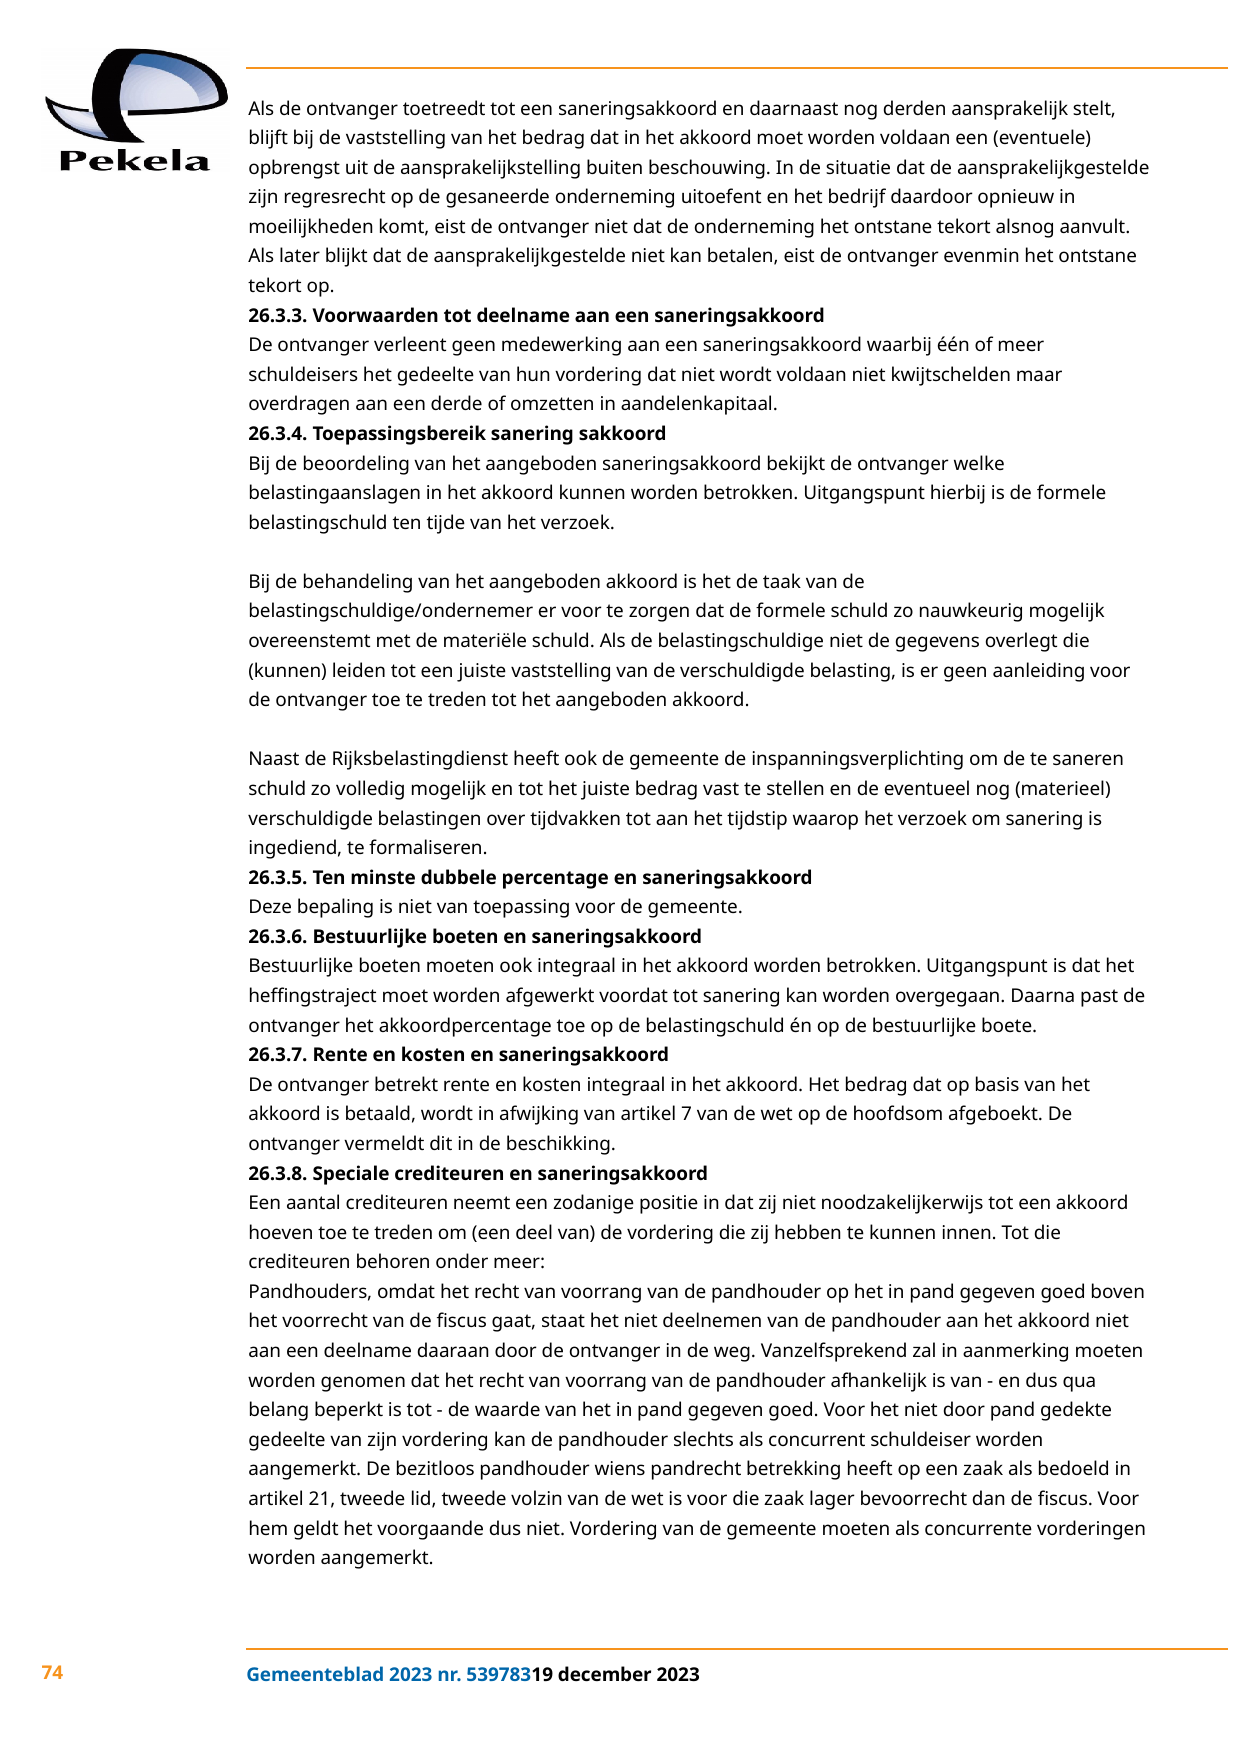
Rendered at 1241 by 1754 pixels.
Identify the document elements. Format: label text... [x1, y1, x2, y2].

text Naast de Rijksbelastingdienst heeft ook de gemeente de inspanningsverplichting om de te saneren schuld zo volledig mogelijk en tot het juiste bedrag vast te stellen en de eventueel nog (materieel) verschuldigde belastingen over tijdvakken tot aan het tijdstip waarop het verzoek om sanering is ingediend, te formaliseren. [248, 746, 1152, 860]
text Bestuurlijke boeten moeten ook integraal in het akkoord worden betrokken. Uitgangspunt is dat het heffingstraject moet worden afgewerkt voordat tot sanering kan worden overgegaan. Daarna past de ontvanger het akkoordpercentage toe op de belastingschuld én op de bestuurlijke boete. [248, 953, 1152, 1038]
text Een aantal crediteuren neemt een zodanige positie in dat zij niet noodzakelijkerwijs tot een akkoord hoeven toe te treden om (een deel van) de vordering die zij hebben te kunnen innen. Tot die crediteuren behoren onder meer: [248, 1189, 1152, 1274]
text 26.3.8. Speciale crediteuren en saneringsakkoord [248, 1160, 1152, 1186]
text 26.3.6. Bestuurlijke boeten en saneringsakkoord [248, 923, 1152, 949]
text De ontvanger verleent geen medewerking aan een saneringsakkoord waarbij één of meer schuldeisers het gedeelte van hun vordering dat niet wordt voldaan niet kwijtschelden maar overdragen aan een derde of omzetten in aandelenkapitaal. [248, 331, 1152, 416]
text 26.3.7. Rente en kosten en saneringsakkoord [248, 1041, 1152, 1067]
text 26.3.4. Toepassingsbereik sanering sakkoord [248, 420, 1152, 446]
text 26.3.5. Ten minste dubbele percentage en saneringsakkoord [248, 864, 1152, 890]
text Bij de behandeling van het aangeboden akkoord is het de taak van de belastingschuldige/ondernemer er voor te zorgen dat de formele schuld zo nauwkeurig mogelijk overeenstemt met de materiële schuld. Als de belastingschuldige niet de gegevens overlegt die (kunnen) leiden tot een juiste vaststelling van de verschuldigde belasting, is er geen aanleiding voor de ontvanger toe te treden tot het aangeboden akkoord. [248, 568, 1152, 712]
picture [41, 47, 231, 172]
text De ontvanger betrekt rente en kosten integraal in het akkoord. Het bedrag dat op basis van het akkoord is betaald, wordt in afwijking van artikel 7 van de wet op de hoofdsom afgeboekt. De ontvanger vermeldt dit in de beschikking. [248, 1071, 1152, 1156]
text Als de ontvanger toetreedt tot een saneringsakkoord en daarnaast nog derden aansprakelijk stelt, blijft bij de vaststelling van het bedrag dat in het akkoord moet worden voldaan een (eventuele) opbrengst uit de aansprakelijkstelling buiten beschouwing. In de situatie dat de aansprakelijkgestelde zijn regresrecht op de gesaneerde onderneming uitoefent en het bedrijf daardoor opnieuw in moeilijkheden komt, eist de ontvanger niet dat de onderneming het ontstane tekort alsnog aanvult. Als later blijkt dat de aansprakelijkgestelde niet kan betalen, eist de ontvanger evenmin het ontstane tekort op. [248, 95, 1152, 298]
text Pandhouders, omdat het recht van voorrang van de pandhouder op het in pand gegeven goed boven het voorrecht van de fiscus gaat, staat het niet deelnemen van de pandhouder aan het akkoord niet aan een deelname daaraan door de ontvanger in de weg. Vanzelfsprekend zal in aanmerking moeten worden genomen dat het recht van voorrang van de pandhouder afhankelijk is van - en dus qua belang beperkt is tot - de waarde van het in pand gegeven goed. Voor het niet door pand gedekte gedeelte van zijn vordering kan de pandhouder slechts als concurrent schuldeiser worden aangemerkt. De bezitloos pandhouder wiens pandrecht betrekking heeft op een zaak als bedoeld in artikel 21, tweede lid, tweede volzin van de wet is voor die zaak lager bevoorrecht dan de fiscus. Voor hem geldt het voorgaande dus niet. Vordering van de gemeente moeten als concurrente vorderingen worden aangemerkt. [248, 1278, 1152, 1570]
text 26.3.3. Voorwaarden tot deelname aan een saneringsakkoord [248, 302, 1152, 328]
text Bij de beoordeling van het aangeboden saneringsakkoord bekijkt de ontvanger welke belastingaanslagen in het akkoord kunnen worden betrokken. Uitgangspunt hierbij is de formele belastingschuld ten tijde van het verzoek. [248, 450, 1152, 535]
text Deze bepaling is niet van toepassing voor de gemeente. [248, 893, 1152, 919]
